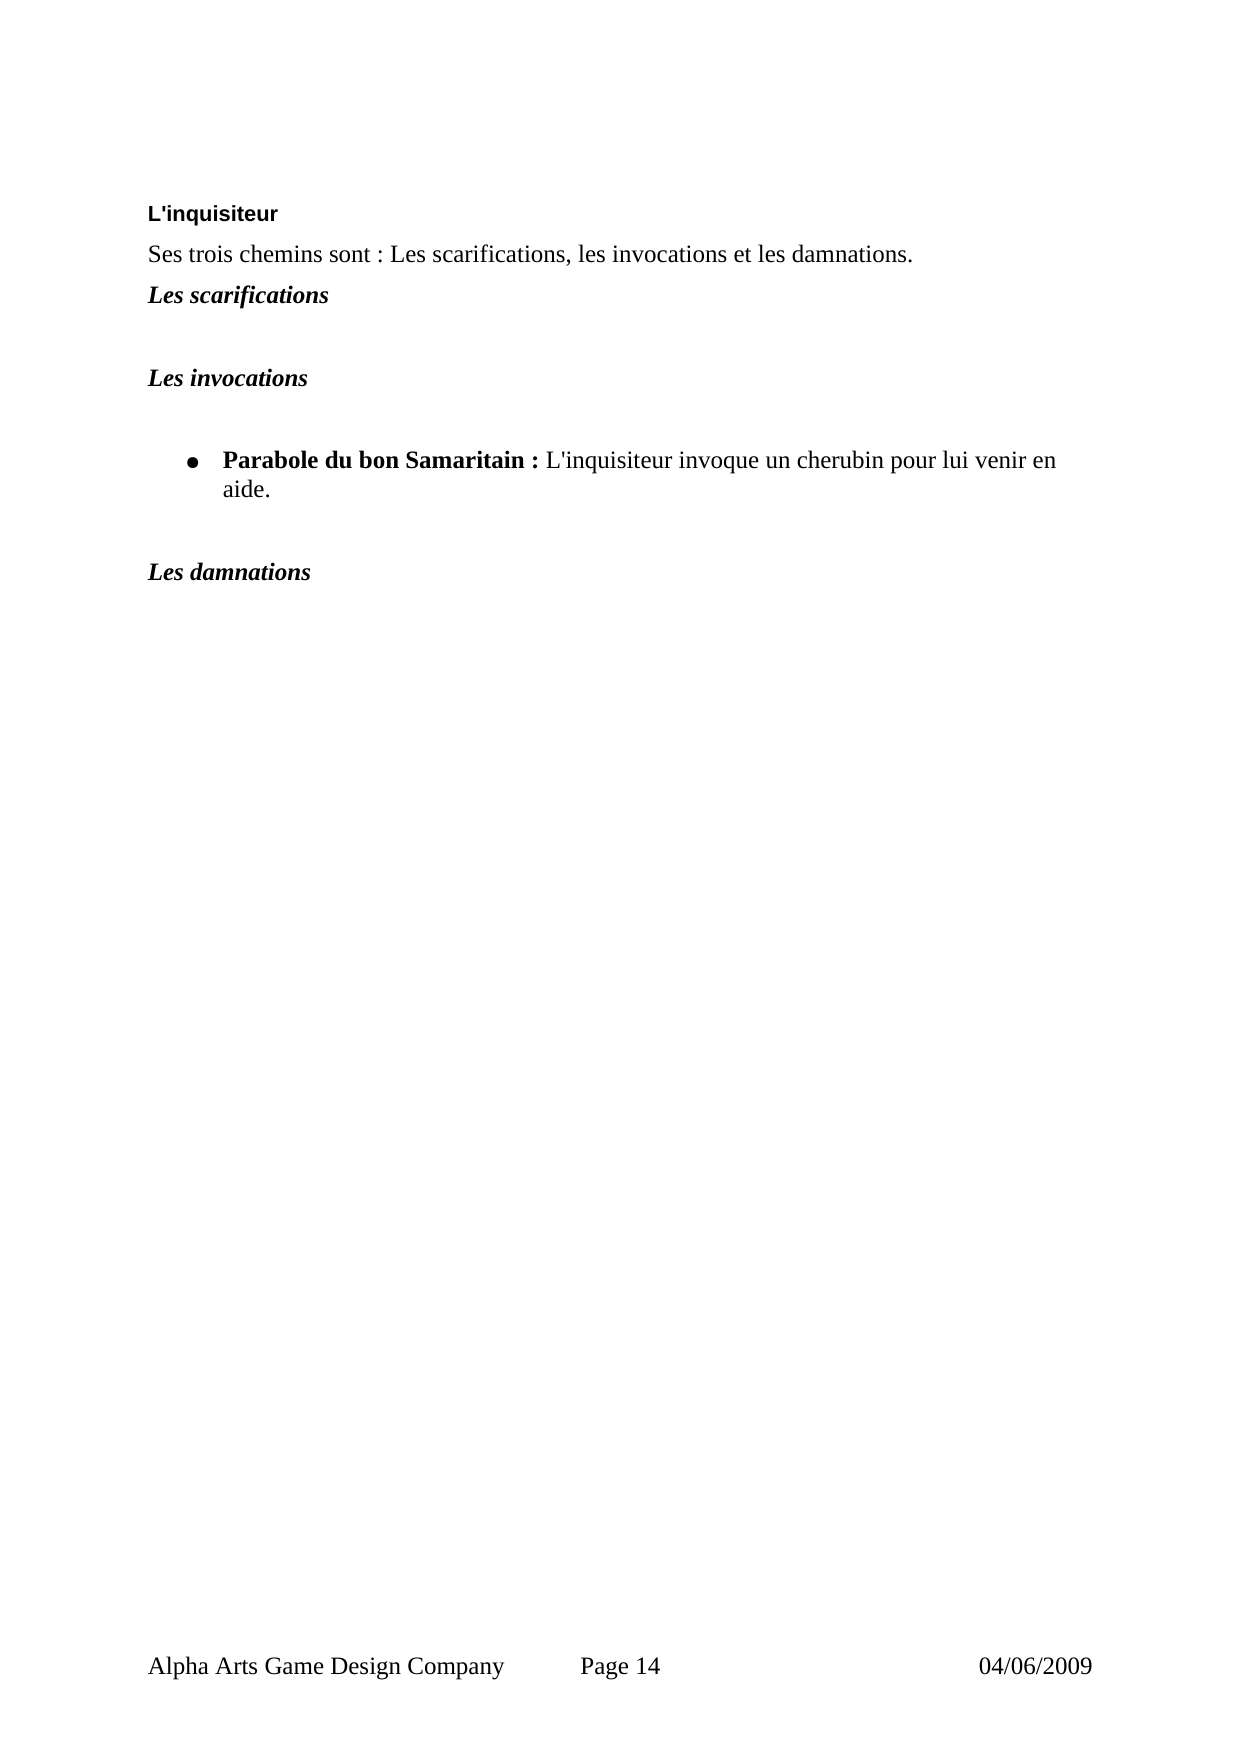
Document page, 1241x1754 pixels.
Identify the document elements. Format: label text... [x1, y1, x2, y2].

text Ses trois chemins sont : Les scarifications, les invocations et les damnations. [148, 239, 1092, 268]
subtitle L'inquisiteur [148, 201, 1092, 227]
list Parabole du bon Samaritain : L'inquisiteur invoque un cherubin pour lui venir en aide. [185, 445, 1092, 503]
text Les invocations [148, 363, 1092, 392]
text Les damnations [148, 557, 1092, 585]
text Les scarifications [148, 280, 1092, 309]
